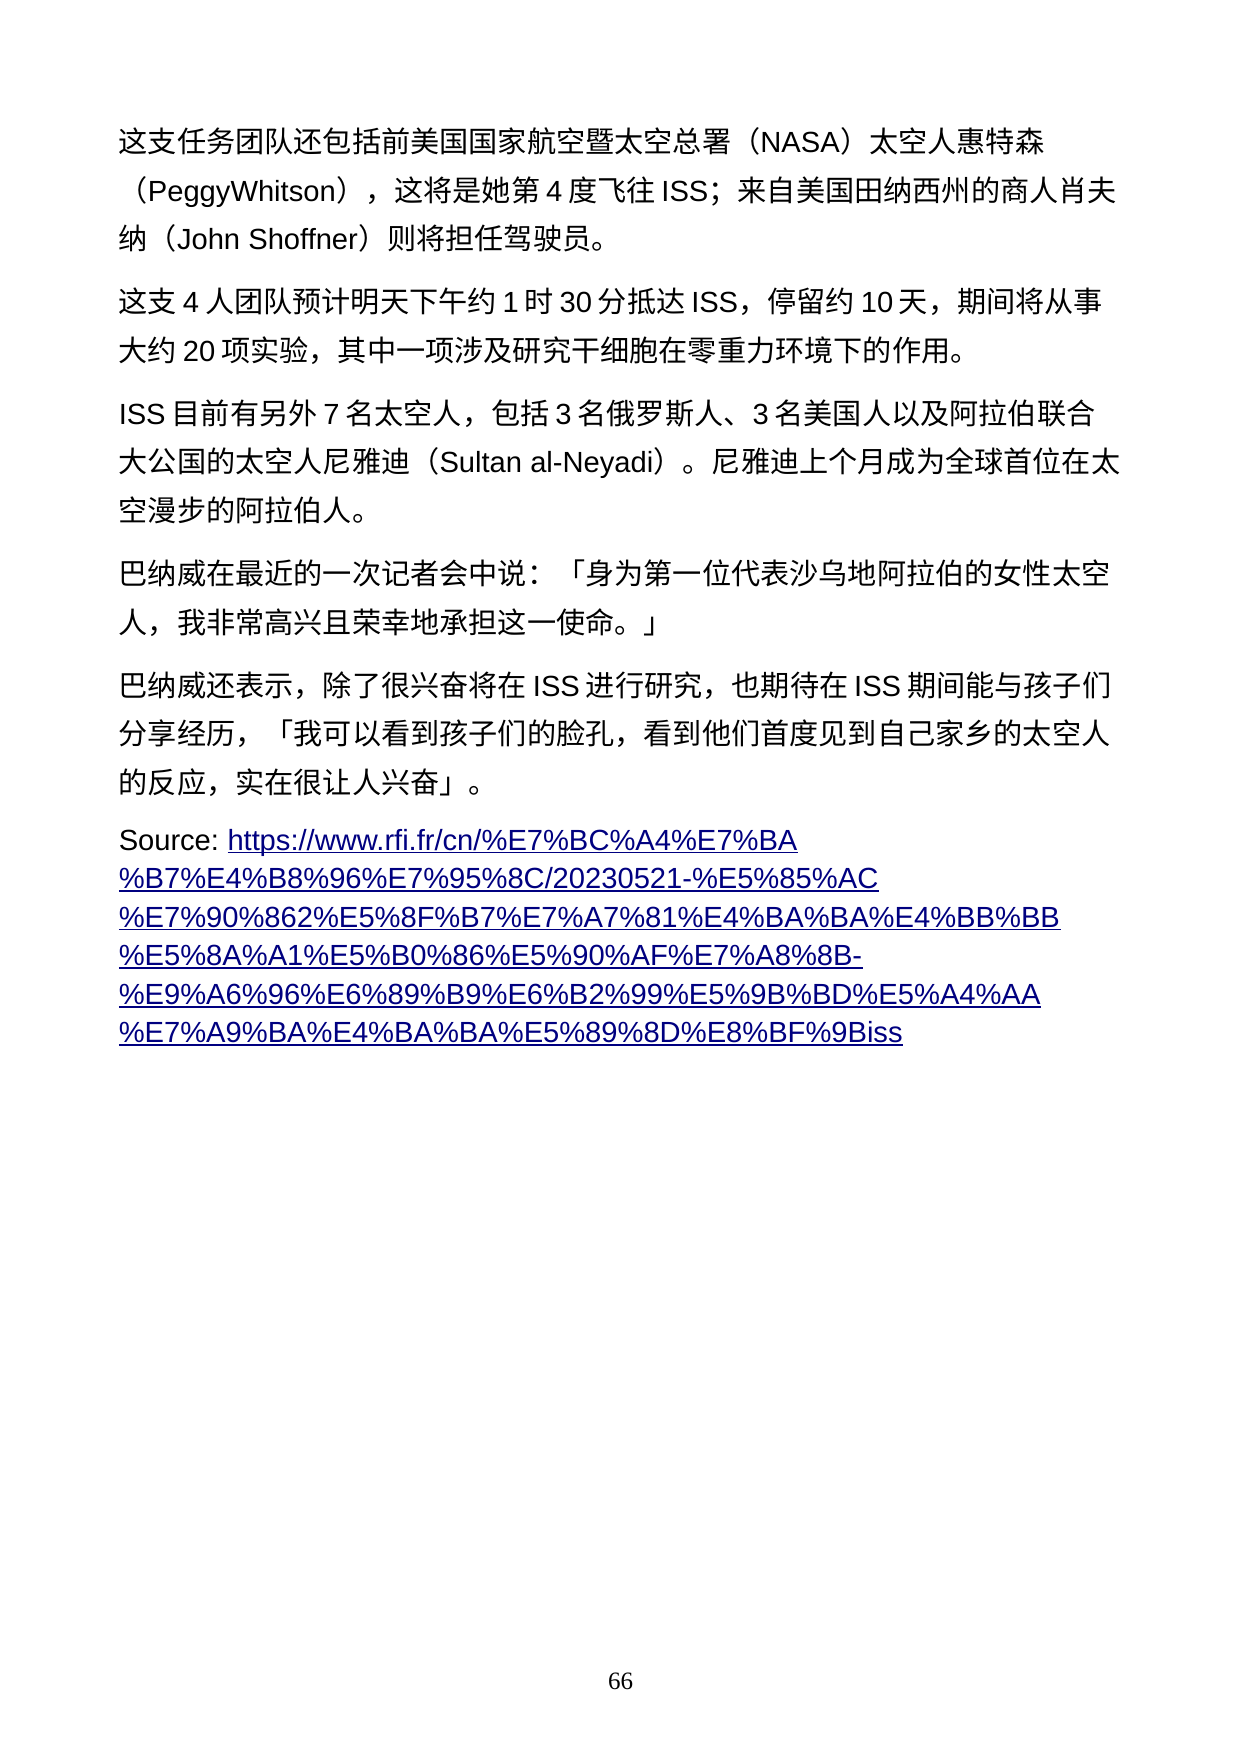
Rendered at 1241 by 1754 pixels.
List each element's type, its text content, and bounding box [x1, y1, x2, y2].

text Source: https://www.rfi.fr/cn/%E7%BC%A4%E7%BA%B7%E4%B8%96%E7%95%8C/20230521-%E5%85%AC%E7%90%862%E5%8F%B7%E7%A7%81%E4%BA%BA%E4%BB%BB%E5%8A%A1%E5%B0%86%E5%90%AF%E7%A8%8B-%E9%A6%96%E6%89%B9%E6%B2%99%E5%9B%BD%E5%A4%AA%E7%A9%BA%E4%BA%BA%E5%89%8D%E8%BF%9Biss [118, 822, 1122, 1049]
text 这支4人团队预计明天下午约1时30分抵达ISS，停留约10天，期间将从事大约20项实验，其中一项涉及研究干细胞在零重力环境下的作用。 [118, 279, 1122, 369]
text 这支任务团队还包括前美国国家航空暨太空总署（NASA）太空人惠特森（PeggyWhitson），这将是她第4度飞往ISS；来自美国田纳西州的商人肖夫纳（John Shoffner）则将担任驾驶员。 [118, 118, 1122, 258]
text 巴纳威还表示，除了很兴奋将在ISS进行研究，也期待在ISS期间能与孩子们分享经历，「我可以看到孩子们的脸孔，看到他们首度见到自己家乡的太空人的反应，实在很让人兴奋」。 [118, 662, 1122, 802]
text ISS目前有另外7名太空人，包括3名俄罗斯人、3名美国人以及阿拉伯联合大公国的太空人尼雅迪（Sultan al-Neyadi）。尼雅迪上个月成为全球首位在太空漫步的阿拉伯人。 [118, 390, 1122, 530]
text 巴纳威在最近的一次记者会中说：「身为第一位代表沙乌地阿拉伯的女性太空人，我非常高兴且荣幸地承担这一使命。」 [118, 551, 1122, 641]
